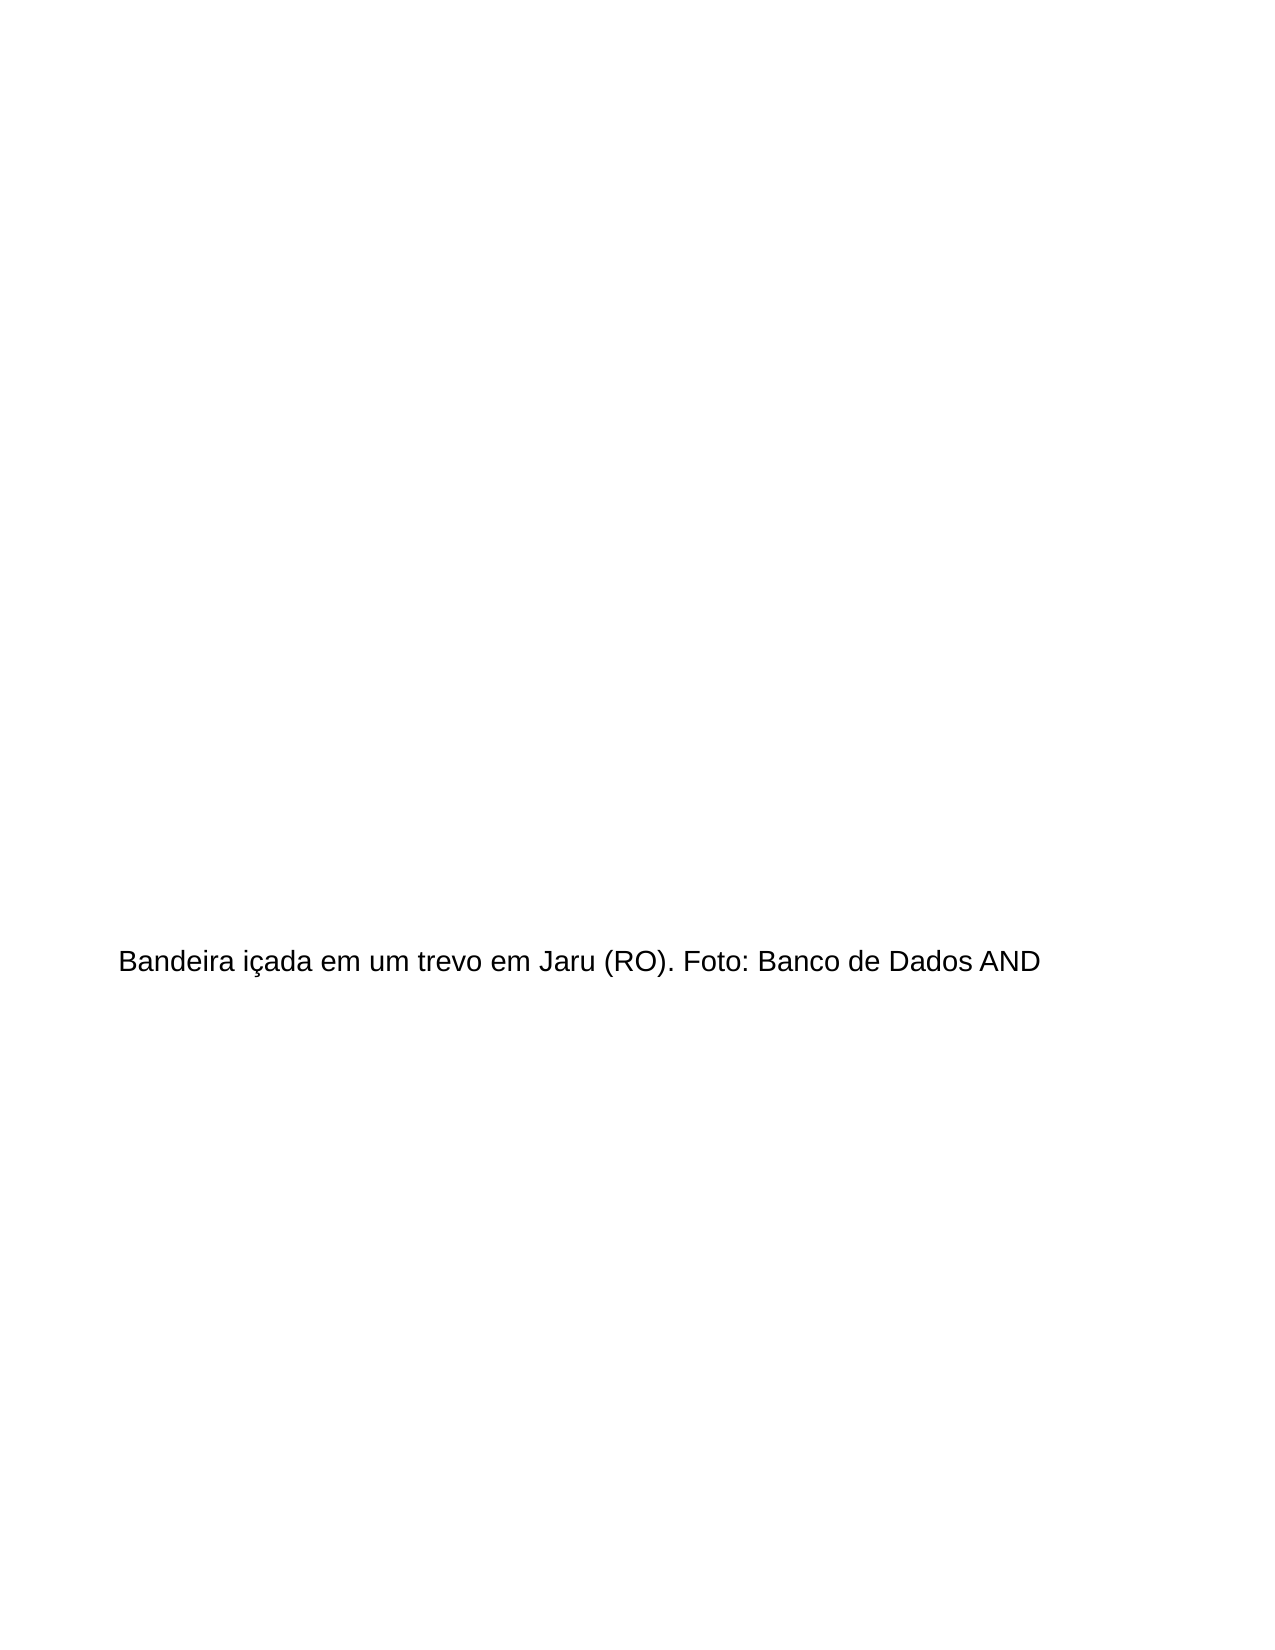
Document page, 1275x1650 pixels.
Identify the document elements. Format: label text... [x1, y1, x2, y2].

text Bandeira içada em um trevo em Jaru (RO). Foto: Banco de Dados AND [118, 944, 1157, 977]
